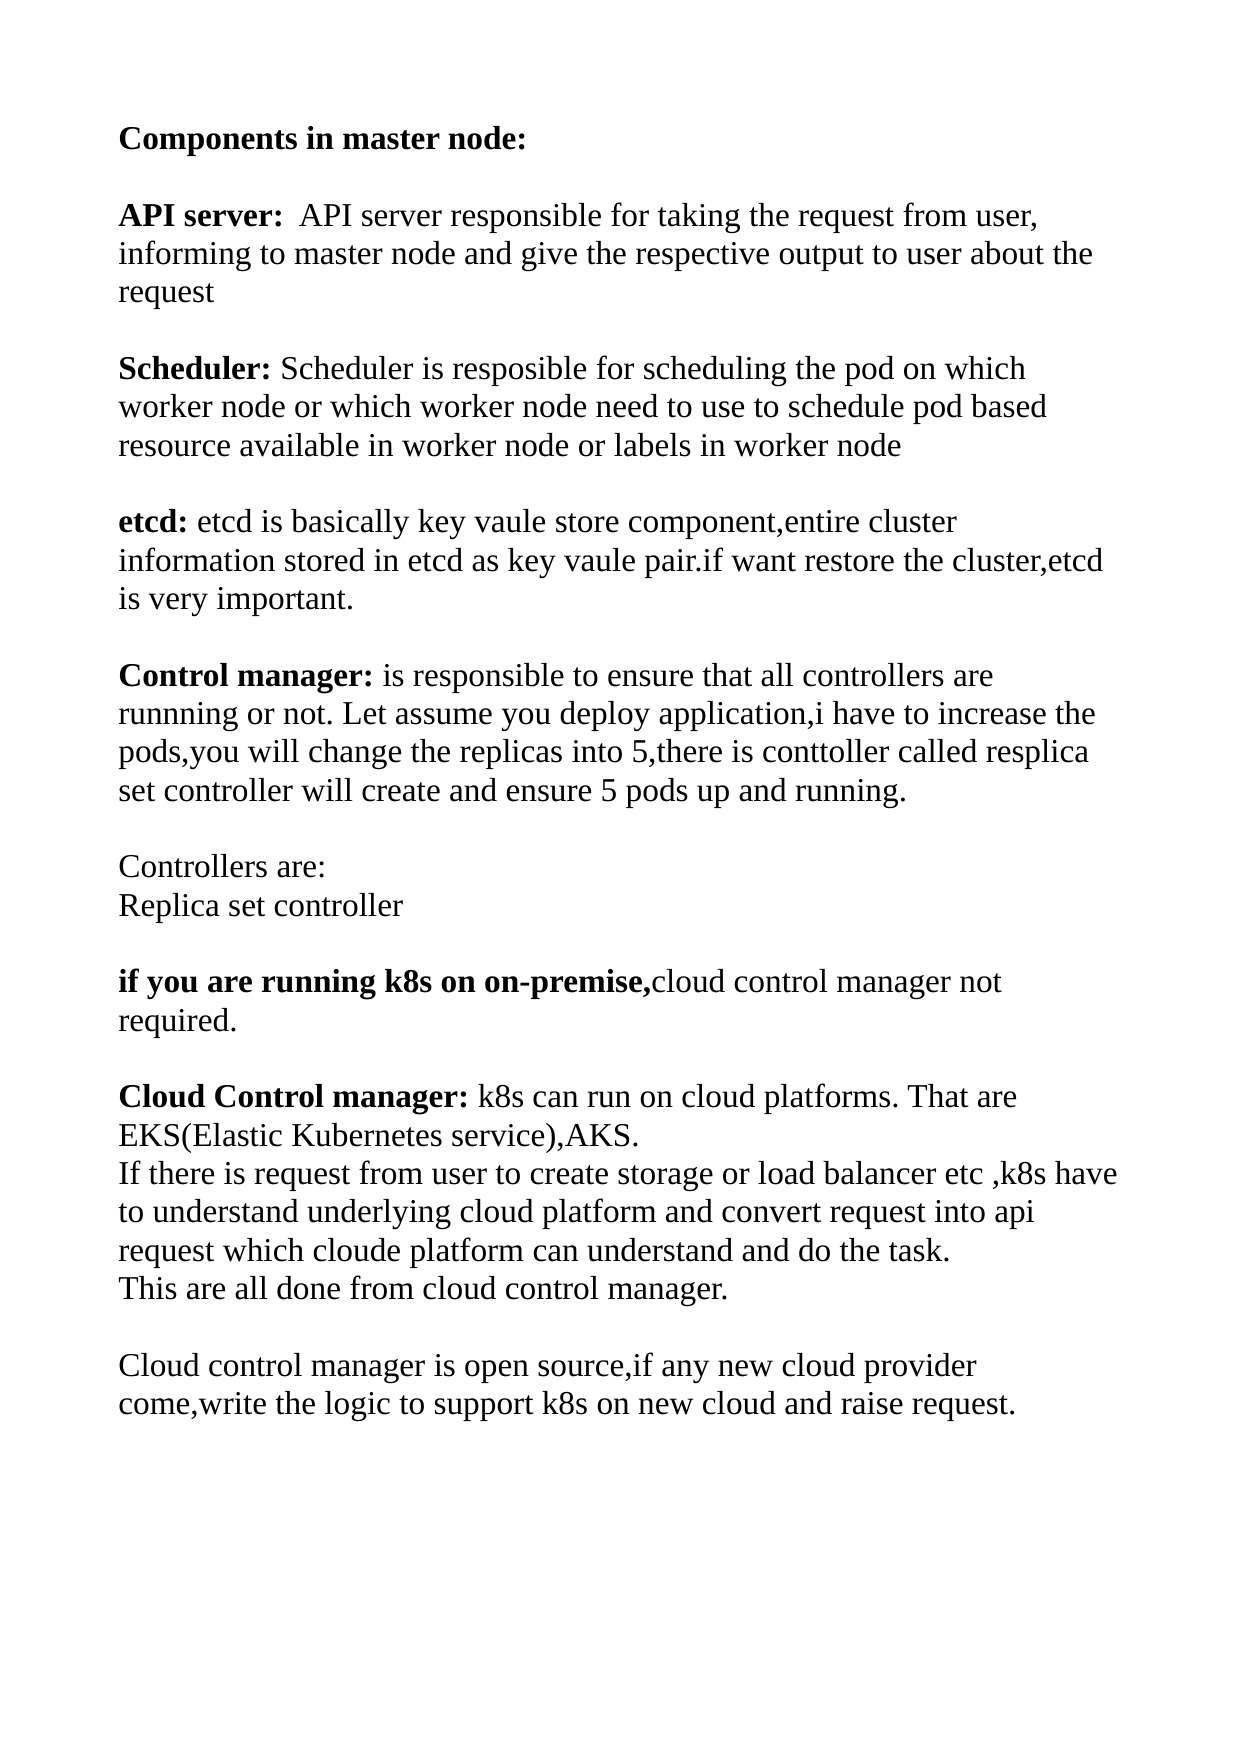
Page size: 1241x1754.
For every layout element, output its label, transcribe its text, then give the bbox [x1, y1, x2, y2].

text This are all done from cloud control manager. [118, 1268, 1122, 1306]
text If there is request from user to create storage or load balancer etc ,k8s have to understand underlying cloud platform and convert request into api request which cloude platform can understand and do the task. [118, 1153, 1122, 1268]
text Replica set controller [118, 885, 1122, 923]
text Cloud Control manager: k8s can run on cloud platforms. That are EKS(Elastic Kubernetes service),AKS. [118, 1076, 1122, 1153]
text etcd: etcd is basically key vaule store component,entire cluster information stored in etcd as key vaule pair.if want restore the cluster,etcd is very important. [118, 501, 1122, 616]
text Controllers are: [118, 846, 1122, 885]
text Cloud control manager is open source,if any new cloud provider come,write the logic to support k8s on new cloud and raise request. [118, 1345, 1122, 1421]
text Control manager: is responsible to ensure that all controllers are runnning or not. Let assume you deploy application,i have to increase the pods,you will change the replicas into 5,there is conttoller called resplica set controller will create and ensure 5 pods up and running. [118, 655, 1122, 808]
text if you are running k8s on on-premise,cloud control manager not required. [118, 961, 1122, 1038]
text Scheduler: Scheduler is resposible for scheduling the pod on which worker node or which worker node need to use to schedule pod based resource available in worker node or labels in worker node [118, 348, 1122, 463]
text API server: API server responsible for taking the request from user, informing to master node and give the respective output to user about the request [118, 195, 1122, 310]
text Components in master node: [118, 118, 1122, 156]
